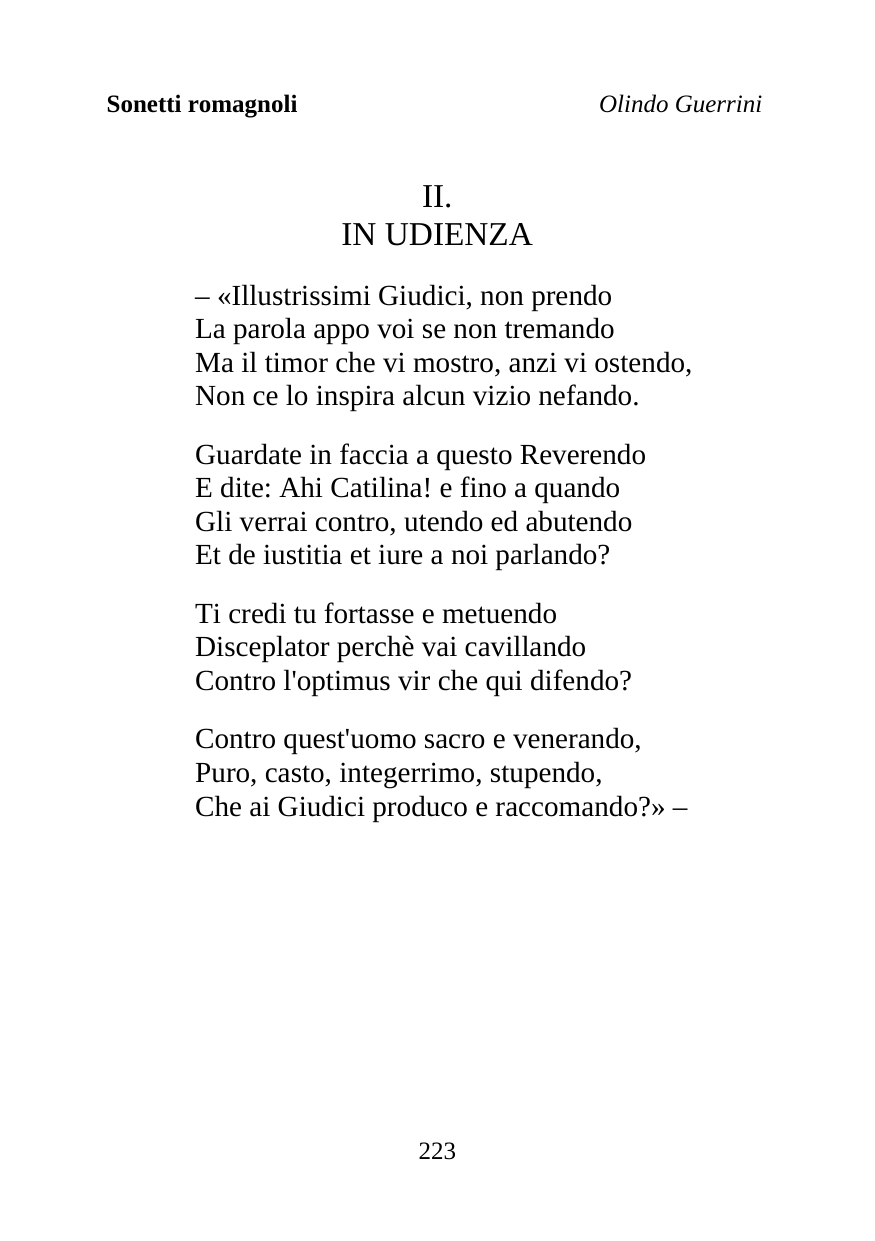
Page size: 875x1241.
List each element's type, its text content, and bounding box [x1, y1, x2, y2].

subtitle II. IN UDIENZA [106, 176, 768, 253]
text Guardate in faccia a questo Reverendo E dite: Ahi Catilina! e fino a quando Gli verrai contro, utendo ed abutendo Et de iustitia et iure a noi parlando? [195, 437, 768, 571]
text Contro quest'uomo sacro e venerando, Puro, casto, integerrimo, stupendo, Che ai Giudici produco e raccomando?» – [195, 722, 768, 822]
text – «Illustrissimi Giudici, non prendo La parola appo voi se non tremando Ma il timor che vi mostro, anzi vi ostendo, Non ce lo inspira alcun vizio nefando. [195, 278, 768, 412]
text Ti credi tu fortasse e metuendo Disceplator perchè vai cavillando Contro l'optimus vir che qui difendo? [195, 596, 768, 697]
